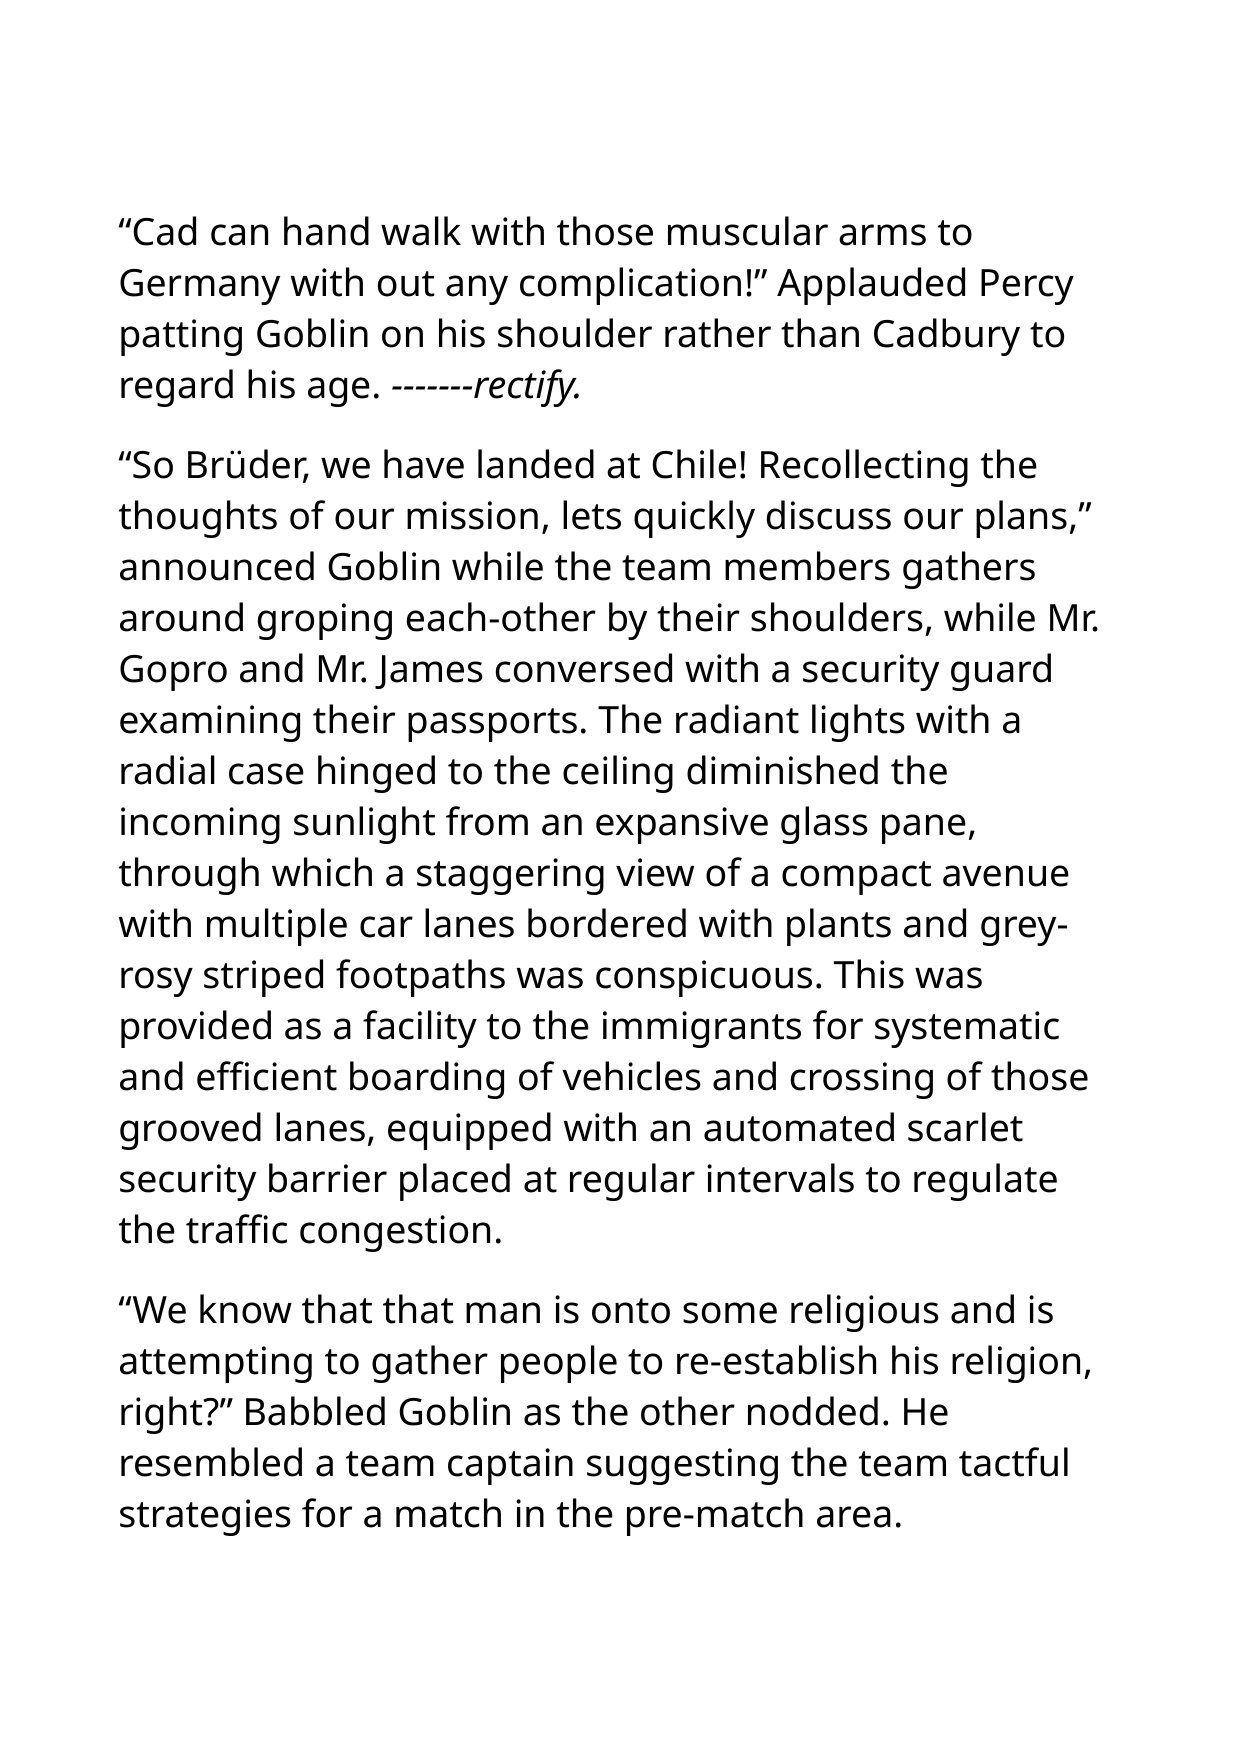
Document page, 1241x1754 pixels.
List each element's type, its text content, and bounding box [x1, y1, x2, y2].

text “Cad can hand walk with those muscular arms to Germany with out any complication!” Applauded Percy patting Goblin on his shoulder rather than Cadbury to regard his age. -------rectify. [118, 205, 1122, 409]
text “So Brüder, we have landed at Chile! Recollecting the thoughts of our mission, lets quickly discuss our plans,” announced Goblin while the team members gathers around groping each-other by their shoulders, while Mr. Gopro and Mr. James conversed with a security guard examining their passports. The radiant lights with a radial case hinged to the ceiling diminished the incoming sunlight from an expansive glass pane, through which a staggering view of a compact avenue with multiple car lanes bordered with plants and grey- rosy striped footpaths was conspicuous. This was provided as a facility to the immigrants for systematic and efficient boarding of vehicles and crossing of those grooved lanes, equipped with an automated scarlet security barrier placed at regular intervals to regulate the traffic congestion. [118, 438, 1122, 1255]
text “We know that that man is onto some religious and is attempting to gather people to re-establish his religion, right?” Babbled Goblin as the other nodded. He resembled a team captain suggesting the team tactful strategies for a match in the pre-match area. [118, 1283, 1122, 1539]
